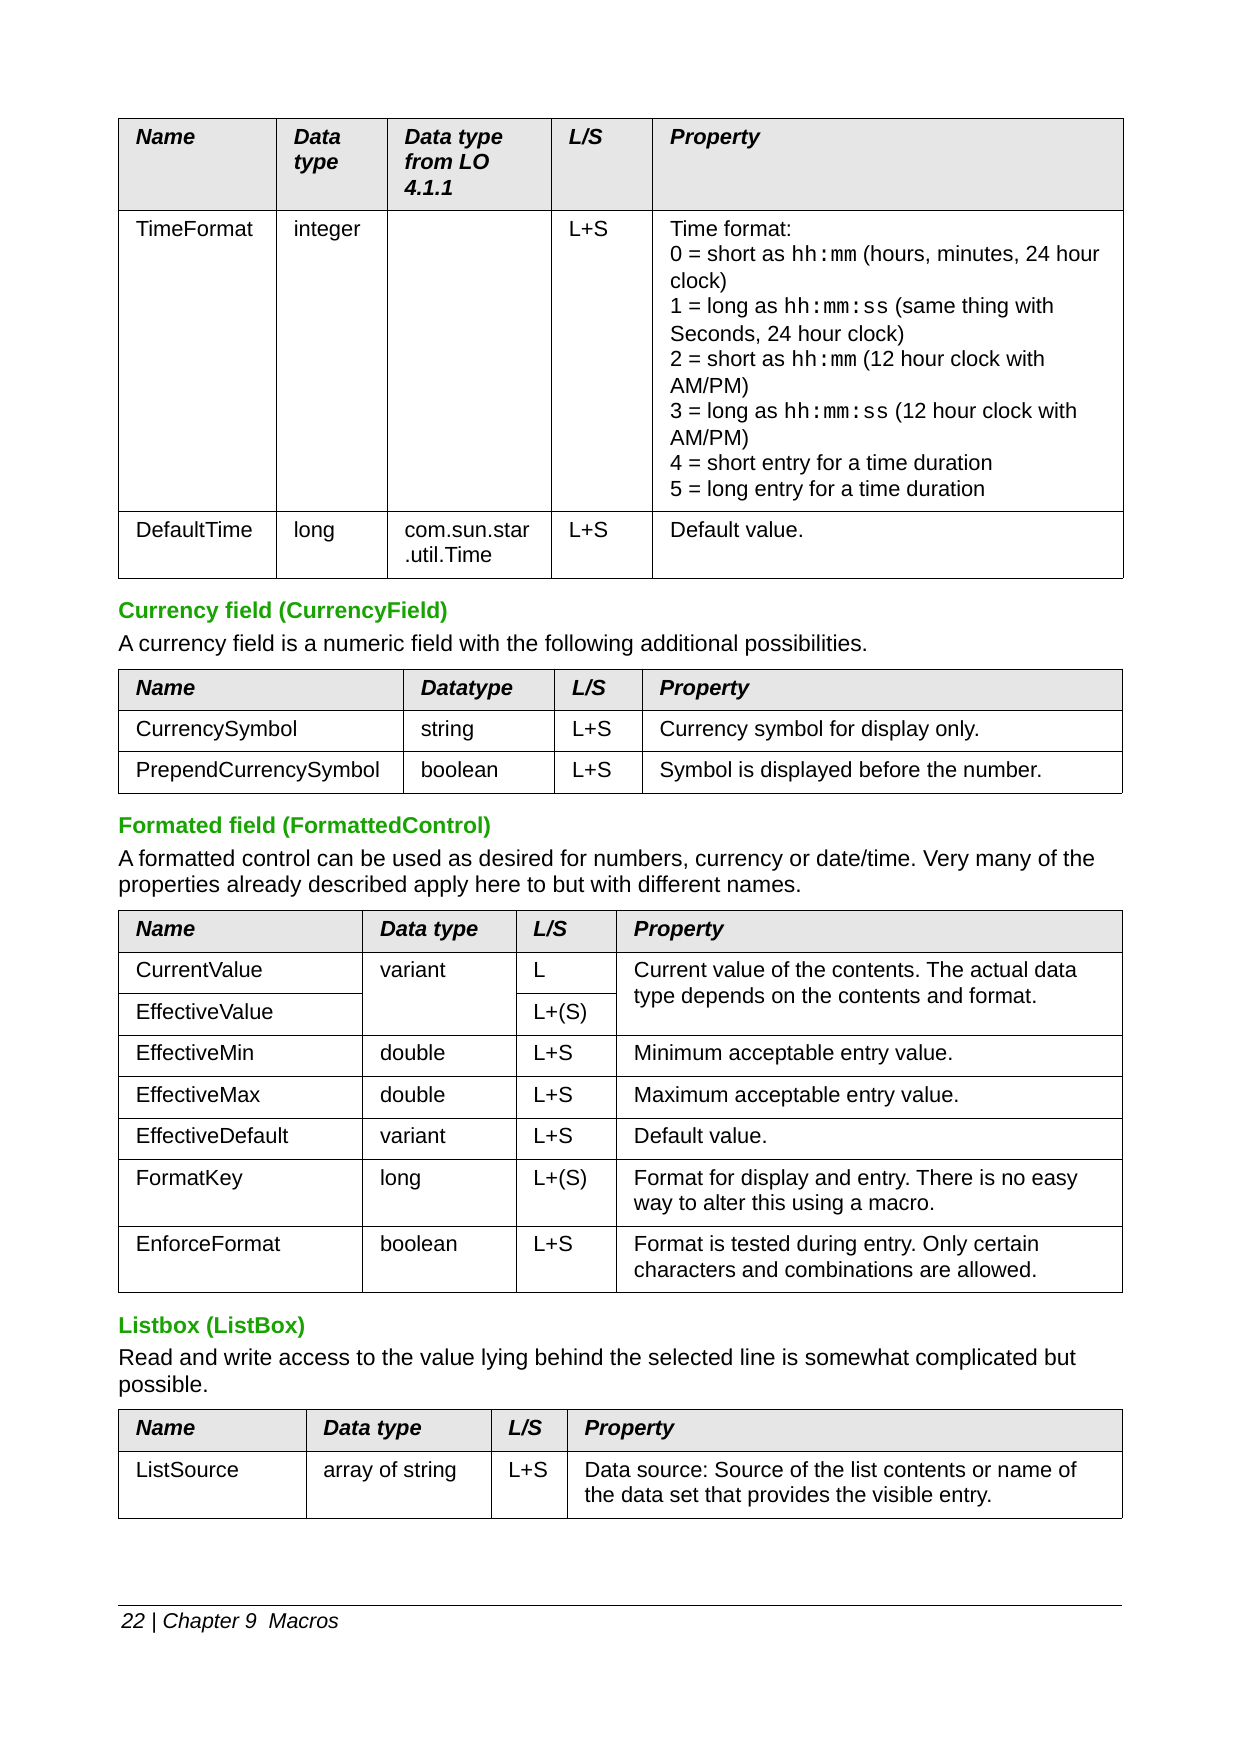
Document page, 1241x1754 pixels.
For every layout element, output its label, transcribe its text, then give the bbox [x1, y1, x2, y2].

table_cell long [277, 512, 387, 578]
table_cell string [404, 711, 554, 751]
subtitle Currency field (CurrencyField) [118, 597, 1122, 624]
table_cell L+S [552, 211, 652, 511]
subtitle Formated field (FormattedControl) [118, 812, 1122, 839]
text A formatted control can be used as desired for numbers, currency or date/time. Very many of the properties already described apply here to but with different names. [118, 845, 1122, 898]
table_cell L+S [517, 1077, 616, 1117]
text A currency field is a numeric field with the following additional possibilities. [118, 630, 1122, 656]
table_cell Default value. [653, 512, 1123, 578]
table_header Property [617, 911, 1122, 952]
table_cell Symbol is displayed before the number. [643, 752, 1122, 793]
table_cell L+S [492, 1452, 567, 1517]
table_cell double [363, 1077, 516, 1117]
table_cell DefaultTime [119, 512, 276, 578]
table_cell Minimum acceptable entry value. [617, 1036, 1122, 1076]
table_header Data type [307, 1410, 491, 1451]
table_cell PrependCurrencySymbol [119, 752, 403, 793]
table_cell Current value of the contents. The actual data type depends on the contents and format. [617, 953, 1122, 1034]
table_cell FormatKey [119, 1160, 362, 1226]
table_cell EnforceFormat [119, 1227, 362, 1292]
table_cell long [363, 1160, 516, 1226]
table_cell L+S [517, 1036, 616, 1076]
table_cell Default value. [617, 1119, 1122, 1159]
table_cell boolean [404, 752, 554, 793]
table_header Name [119, 911, 362, 952]
table_cell L+S [517, 1227, 616, 1292]
table_cell L+S [517, 1119, 616, 1159]
table_header L/S [555, 670, 642, 710]
table_cell variant [363, 1119, 516, 1159]
table_header Data type [363, 911, 516, 952]
table_header L/S [517, 911, 616, 952]
table_header Data type from LO 4.1.1 [388, 119, 551, 210]
table_cell L [517, 953, 616, 993]
table_header Name [119, 119, 276, 210]
table_header L/S [492, 1410, 567, 1451]
table_cell ListSource [119, 1452, 306, 1517]
table_cell Format for display and entry. There is no easy way to alter this using a macro. [617, 1160, 1122, 1226]
table_header Data type [277, 119, 387, 210]
table_cell TimeFormat [119, 211, 276, 511]
table_cell Format is tested during entry. Only certain characters and combinations are allowed. [617, 1227, 1122, 1292]
table_cell com.sun.star.util.Time [388, 512, 551, 578]
table_cell variant [363, 953, 516, 1034]
table_cell EffectiveValue [119, 994, 362, 1034]
table_cell L+S [555, 752, 642, 793]
table_cell L+(S) [517, 994, 616, 1034]
table_header Property [643, 670, 1122, 710]
table_cell L+(S) [517, 1160, 616, 1226]
table_cell double [363, 1036, 516, 1076]
table_header Datatype [404, 670, 554, 710]
table_header Property [568, 1410, 1122, 1451]
table_cell boolean [363, 1227, 516, 1292]
table_cell EffectiveMin [119, 1036, 362, 1076]
table_cell L+S [552, 512, 652, 578]
table_cell array of string [307, 1452, 491, 1517]
table_cell Maximum acceptable entry value. [617, 1077, 1122, 1117]
subtitle Listbox (ListBox) [118, 1312, 1122, 1338]
table_cell L+S [555, 711, 642, 751]
table_header Name [119, 1410, 306, 1451]
table_cell Time format: 0 = short as hh:mm (hours, minutes, 24 hour clock) 1 = long as hh:mm:ss (same thing with Seconds, 24 hour clock) 2 = short as hh:mm (12 hour clock with AM/PM) 3 = long as hh:mm:ss (12 hour clock with AM/PM) 4 = short entry for a time duration 5 = long entry for a time duration [653, 211, 1123, 511]
table_cell EffectiveMax [119, 1077, 362, 1117]
text Read and write access to the value lying behind the selected line is somewhat complicated but possible. [118, 1344, 1122, 1397]
table_cell Data source: Source of the list contents or name of the data set that provides the visible entry. [568, 1452, 1122, 1517]
table_header L/S [552, 119, 652, 210]
table_cell integer [277, 211, 387, 511]
table_cell EffectiveDefault [119, 1119, 362, 1159]
table_header Property [653, 119, 1123, 210]
table_cell CurrencySymbol [119, 711, 403, 751]
table_header Name [119, 670, 403, 710]
table_cell [388, 211, 551, 511]
table_cell Currency symbol for display only. [643, 711, 1122, 751]
table_cell CurrentValue [119, 953, 362, 993]
